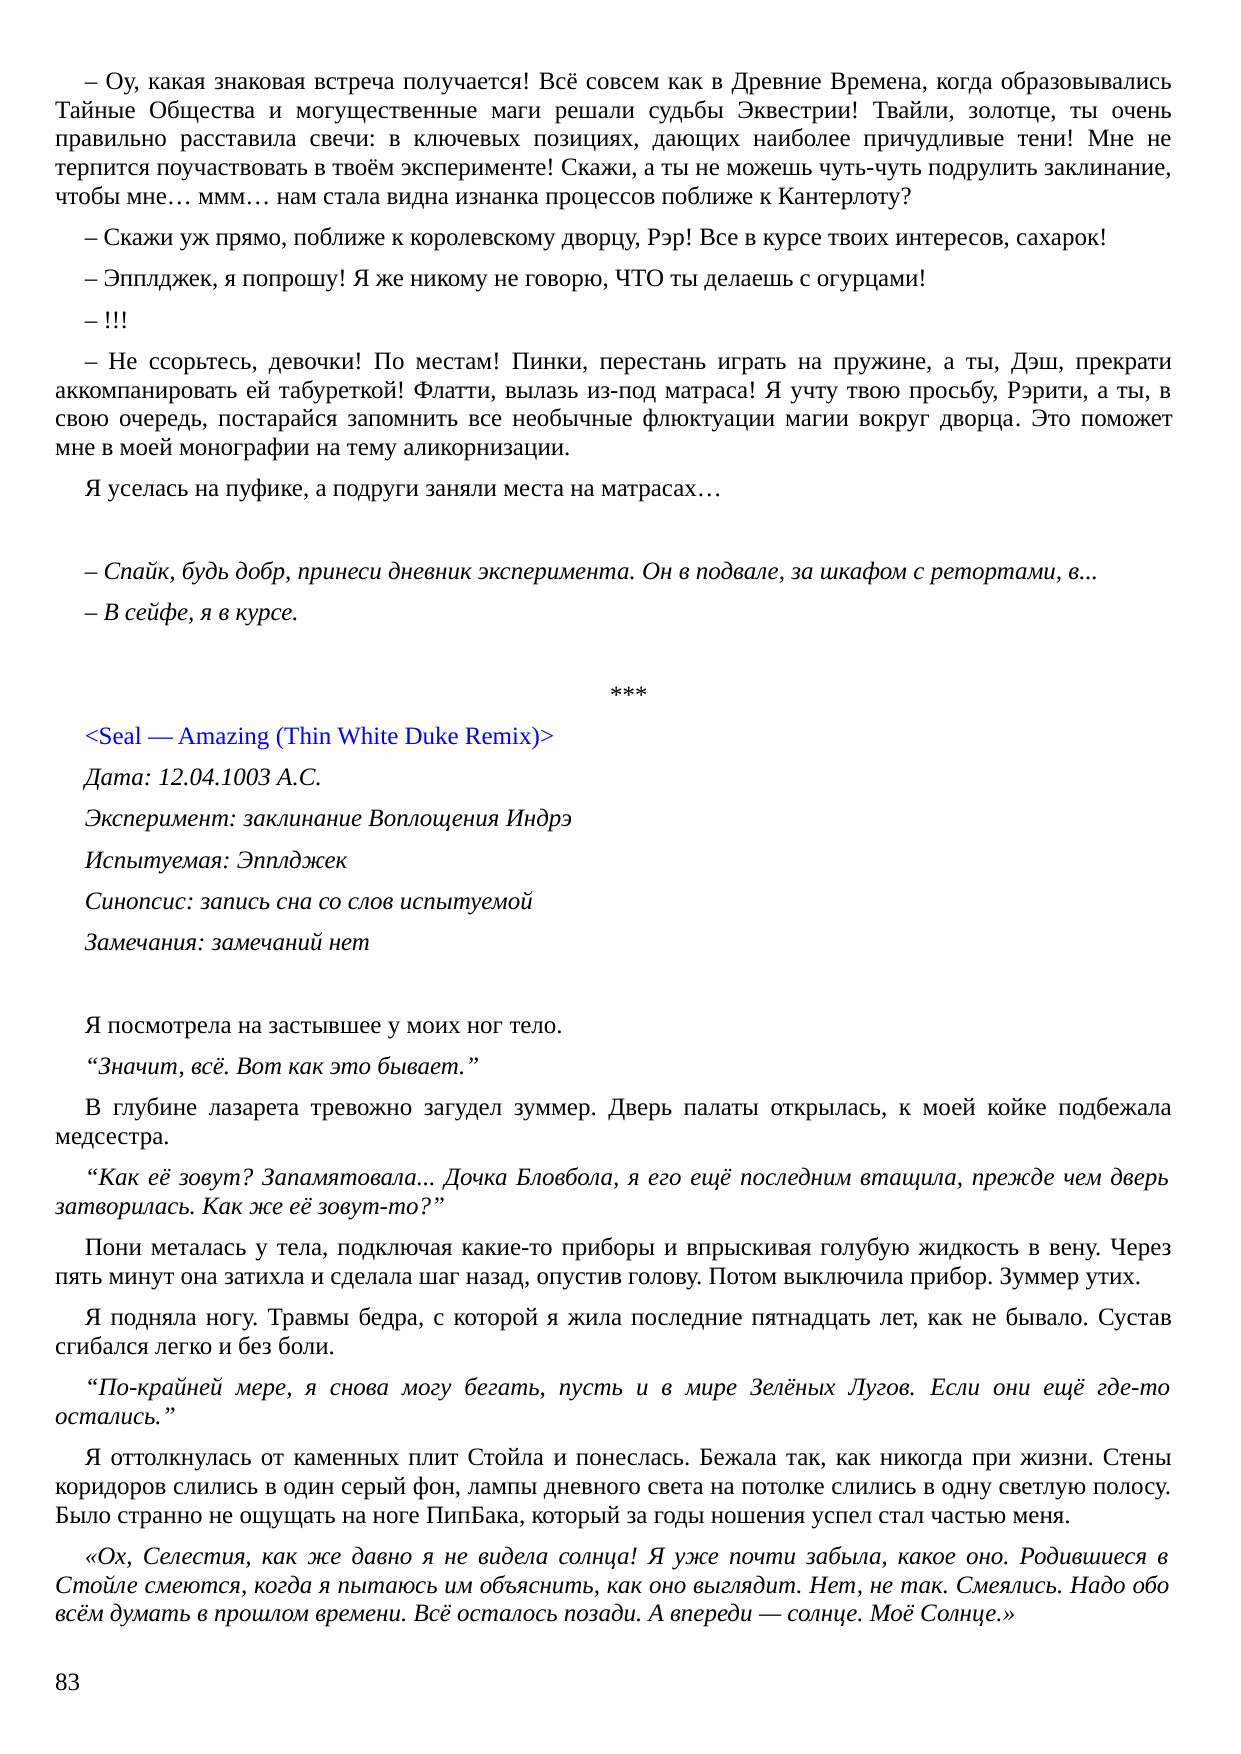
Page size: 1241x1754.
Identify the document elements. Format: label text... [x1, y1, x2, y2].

text – В сейфе, я в курсе. [55, 597, 1173, 626]
text – Эпплджек, я попрошу! Я же никому не говорю, ЧТО ты делаешь с огурцами! [55, 263, 1173, 292]
text «Ох, Селестия, как же давно я не видела солнца! Я уже почти забыла, какое оно. Родившиеся в Стойле смеются, когда я пытаюсь им объяснить, как оно выглядит. Нет, не так. Смеялись. Надо обо всём думать в прошлом времени. Всё осталось позади. А впереди — солнце. Моё Солнце.» [55, 1541, 1173, 1627]
text Я уселась на пуфике, а подруги заняли места на матрасах… [55, 473, 1173, 502]
text – Не ссорьтесь, девочки! По местам! Пинки, перестань играть на пружине, а ты, Дэш, прекрати аккомпанировать ей табуреткой! Флатти, вылазь из-под матраса! Я учту твою просьбу, Рэрити, а ты, в свою очередь, постарайся запомнить все необычные флюктуации магии вокруг дворца. Это поможет мне в моей монографии на тему аликорнизации. [55, 346, 1173, 461]
text Я посмотрела на застывшее у моих ног тело. [55, 1010, 1173, 1038]
text “Как её зовут? Запамятовала... Дочка Бловбола, я его ещё последним втащила, прежде чем дверь затворилась. Как же её зовут-то?” [55, 1162, 1173, 1220]
text – Оу, какая знаковая встреча получается! Всё совсем как в Древние Времена, когда образовывались Тайные Общества и могущественные маги решали судьбы Эквестрии! Твайли, золотце, ты очень правильно расставила свечи: в ключевых позициях, дающих наиболее причудливые тени! Мне не терпится поучаствовать в твоём эксперименте! Скажи, а ты не можешь чуть-чуть подрулить заклинание, чтобы мне… ммм… нам стала видна изнанка процессов поближе к Кантерлоту? [55, 66, 1173, 210]
text “По-крайней мере, я снова могу бегать, пусть и в мире Зелёных Лугов. Если они ещё где-то остались.” [55, 1372, 1173, 1430]
text – !!! [55, 305, 1173, 333]
text Эксперимент: заклинание Воплощения Индрэ [55, 803, 1173, 832]
text Пони металась у тела, подключая какие-то приборы и впрыскивая голубую жидкость в вену. Через пять минут она затихла и сделала шаг назад, опустив голову. Потом выключила прибор. Зуммер утих. [55, 1232, 1173, 1290]
text “Значит, всё. Вот как это бывает.” [55, 1051, 1173, 1080]
text *** [55, 680, 1173, 708]
text Испытуемая: Эпплджек [55, 845, 1173, 873]
text Синопсис: запись сна со слов испытуемой [55, 886, 1173, 915]
text Я оттолкнулась от каменных плит Стойла и понеслась. Бежала так, как никогда при жизни. Стены коридоров слились в один серый фон, лампы дневного света на потолке слились в одну светлую полосу. Было странно не ощущать на ноге ПипБака, который за годы ношения успел стал частью меня. [55, 1442, 1173, 1528]
text <Seal — Amazing (Thin White Duke Remix)> [55, 721, 1173, 750]
text – Спайк, будь добр, принеси дневник эксперимента. Он в подвале, за шкафом с ретортами, в... [55, 556, 1173, 585]
text В глубине лазарета тревожно загудел зуммер. Дверь палаты открылась, к моей койке подбежала медсестра. [55, 1092, 1173, 1150]
text – Скажи уж прямо, поближе к королевскому дворцу, Рэр! Все в курсе твоих интересов, сахарок! [55, 222, 1173, 251]
text Замечания: замечаний нет [55, 927, 1173, 956]
text Я подняла ногу. Травмы бедра, с которой я жила последние пятнадцать лет, как не бывало. Сустав сгибался легко и без боли. [55, 1302, 1173, 1360]
text Дата: 12.04.1003 А.С. [55, 762, 1173, 791]
